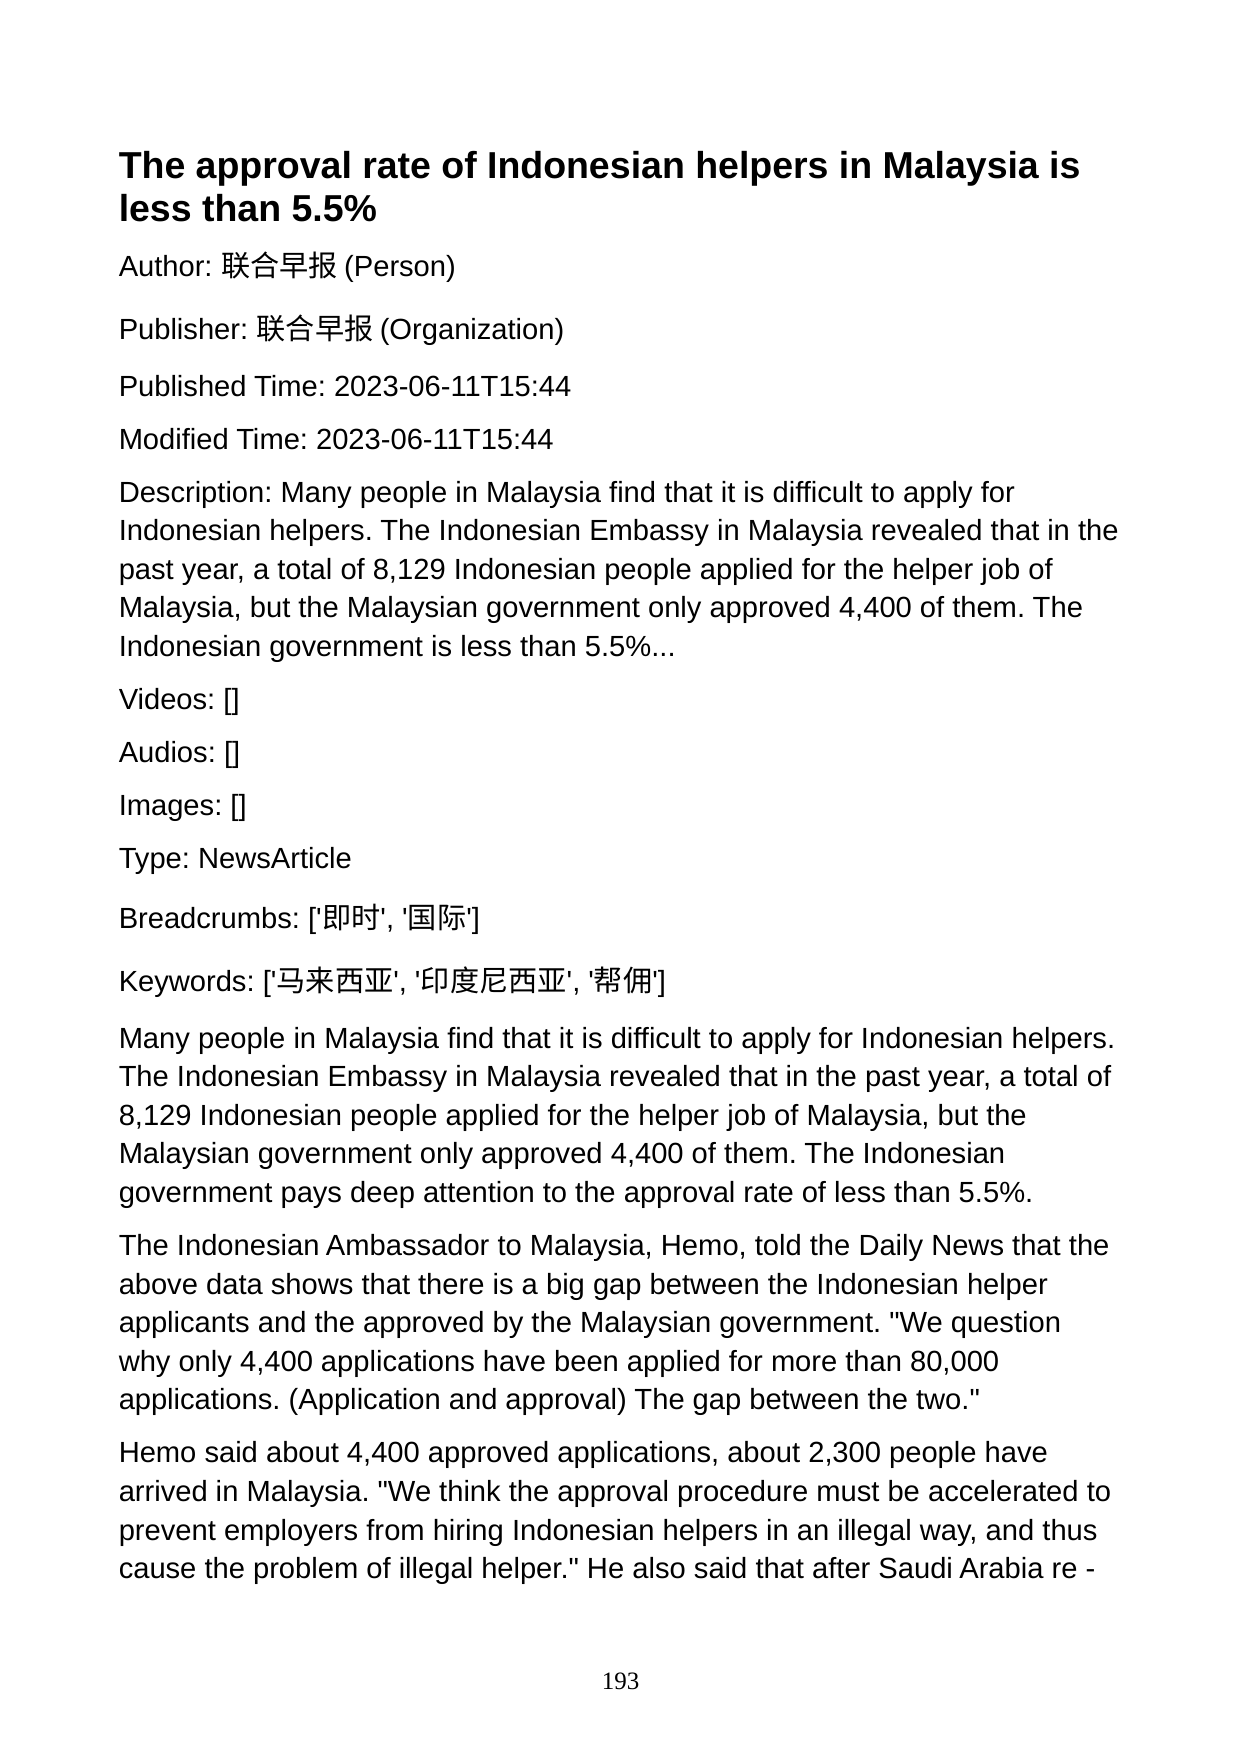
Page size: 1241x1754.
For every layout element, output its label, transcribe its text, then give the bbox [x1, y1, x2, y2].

text Author: 联合早报 (Person) [118, 242, 1122, 284]
text Description: Many people in Malaysia find that it is difficult to apply for Indonesian helpers. The Indonesian Embassy in Malaysia revealed that in the past year, a total of 8,129 Indonesian people applied for the helper job of Malaysia, but the Malaysian government only approved 4,400 of them. The Indonesian government is less than 5.5%... [118, 475, 1122, 662]
text Audios: [] [118, 735, 1122, 769]
text Keywords: ['马来西亚', '印度尼西亚', '帮佣'] [118, 958, 1122, 1000]
text Modified Time: 2023-06-11T15:44 [118, 422, 1122, 455]
text Publisher: 联合早报 (Organization) [118, 305, 1122, 348]
subtitle The approval rate of Indonesian helpers in Malaysia is less than 5.5% [118, 143, 1122, 230]
text Type: NewsArticle [118, 841, 1122, 875]
text Images: [] [118, 788, 1122, 822]
text Many people in Malaysia find that it is difficult to apply for Indonesian helpers. The Indonesian Embassy in Malaysia revealed that in the past year, a total of 8,129 Indonesian people applied for the helper job of Malaysia, but the Malaysian government only approved 4,400 of them. The Indonesian government pays deep attention to the approval rate of less than 5.5%. [118, 1021, 1122, 1208]
text Videos: [] [118, 682, 1122, 716]
text Breadcrumbs: ['即时', '国际'] [118, 894, 1122, 937]
text Hemo said about 4,400 approved applications, about 2,300 people have arrived in Malaysia. "We think the approval procedure must be accelerated to prevent employers from hiring Indonesian helpers in an illegal way, and thus cause the problem of illegal helper." He also said that after Saudi Arabia re [118, 1435, 1122, 1584]
text Published Time: 2023-06-11T15:44 [118, 368, 1122, 402]
text The Indonesian Ambassador to Malaysia, Hemo, told the Daily News that the above data shows that there is a big gap between the Indonesian helper applicants and the approved by the Malaysian government. "We question why only 4,400 applications have been applied for more than 80,000 applications. (Application and approval) The gap between the two." [118, 1228, 1122, 1416]
